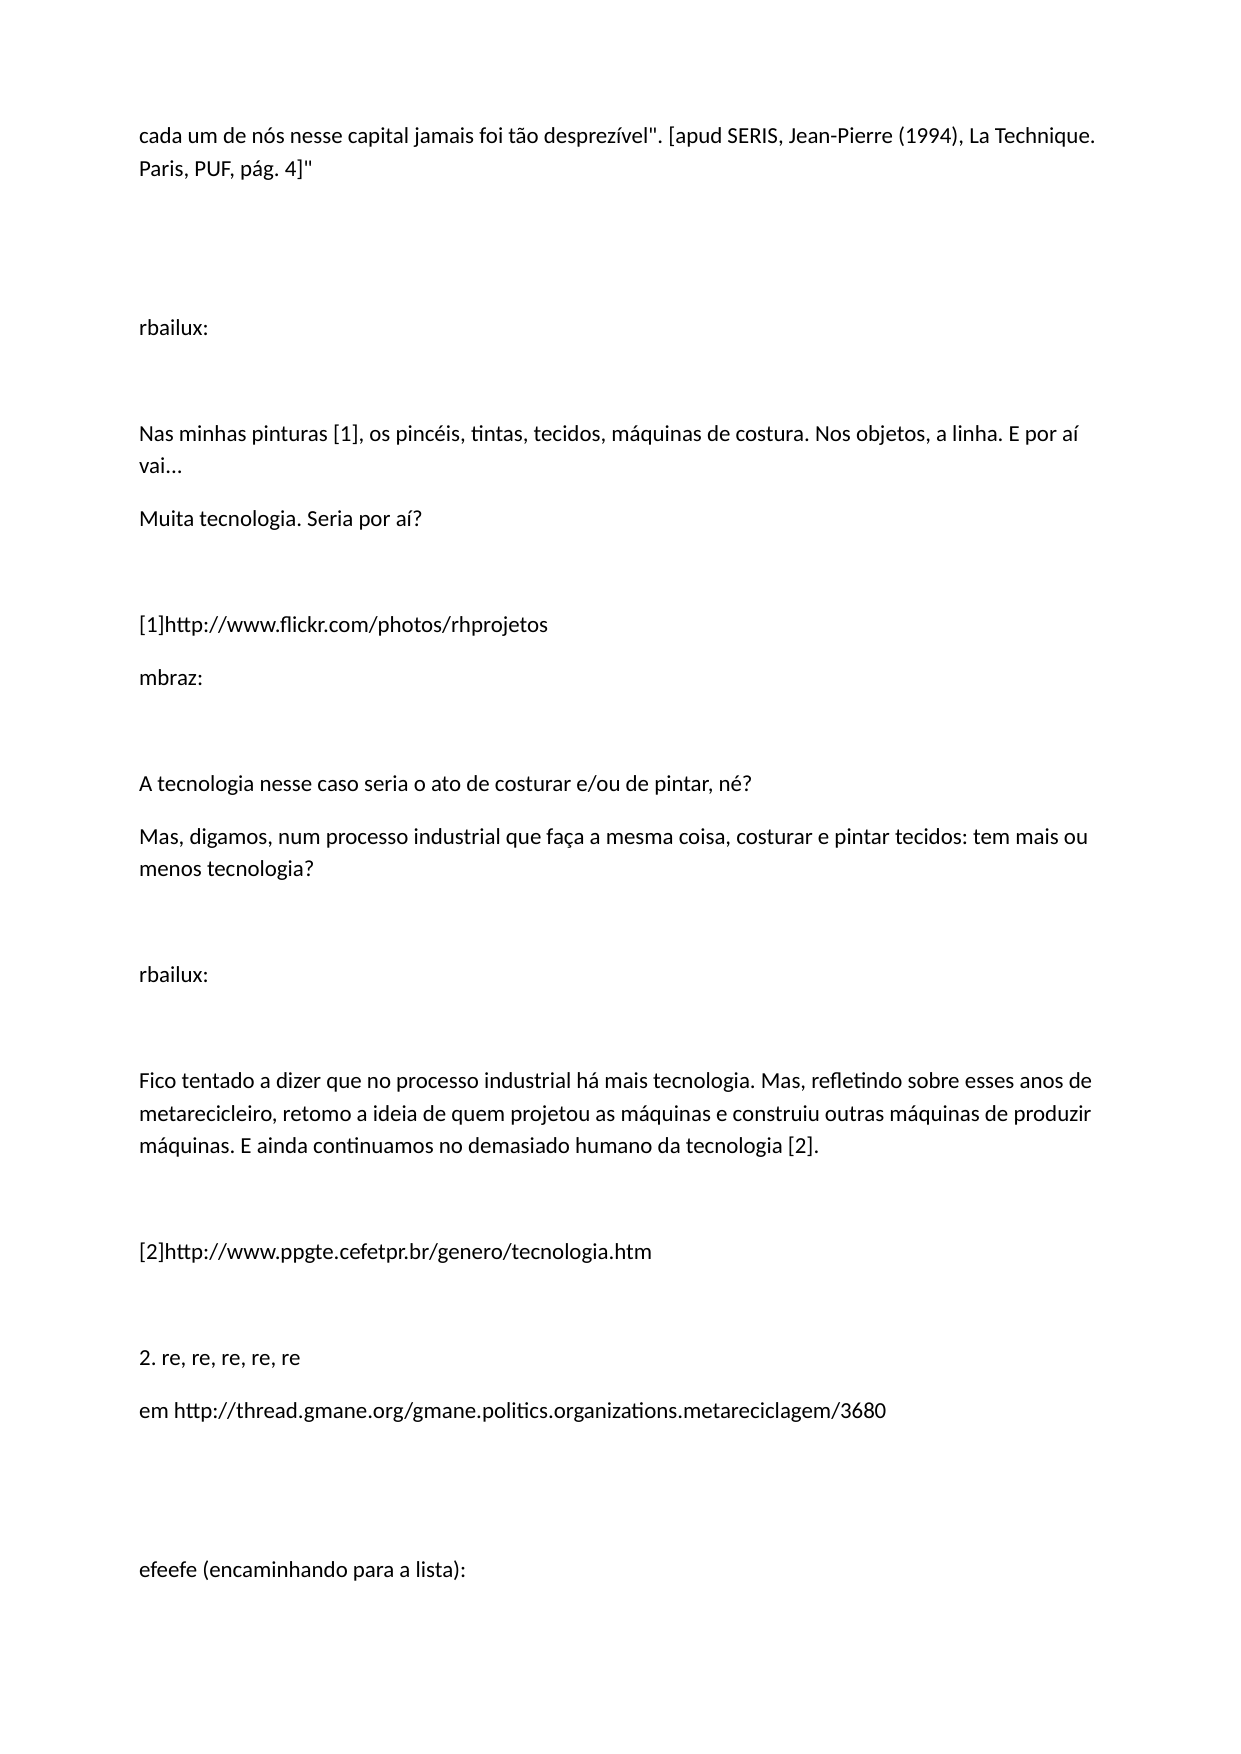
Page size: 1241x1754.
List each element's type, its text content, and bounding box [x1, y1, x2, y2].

text [2]http://www.ppgte.cefetpr.br/genero/tecnologia.htm [139, 1237, 1101, 1265]
text rbailux: [139, 961, 1101, 988]
text [1]http://www.flickr.com/photos/rhprojetos [139, 610, 1101, 638]
text mbraz: [139, 663, 1101, 691]
text em http://thread.gmane.org/gmane.politics.organizations.metareciclagem/3680 [139, 1396, 1101, 1424]
text Nas minhas pinturas [1], os pincéis, tintas, tecidos, máquinas de costura. Nos objetos, a linha. E por aí vai... [139, 419, 1101, 479]
text Muita tecnologia. Seria por aí? [139, 504, 1101, 532]
text Mas, digamos, num processo industrial que faça a mesma coisa, costurar e pintar tecidos: tem mais ou menos tecnologia? [139, 822, 1101, 882]
text cada um de nós nesse capital jamais foi tão desprezível". [apud SERIS, Jean-Pierre (1994), La Technique. Paris, PUF, pág. 4]" [139, 122, 1101, 182]
text efeefe (encaminhando para a lista): [139, 1555, 1101, 1583]
text 2. re, re, re, re, re [139, 1343, 1101, 1371]
text Fico tentado a dizer que no processo industrial há mais tecnologia. Mas, refletindo sobre esses anos de metarecicleiro, retomo a ideia de quem projetou as máquinas e construiu outras máquinas de produzir máquinas. E ainda continuamos no demasiado humano da tecnologia [2]. [139, 1067, 1101, 1159]
text A tecnologia nesse caso seria o ato de costurar e/ou de pintar, né? [139, 769, 1101, 797]
text rbailux: [139, 313, 1101, 341]
